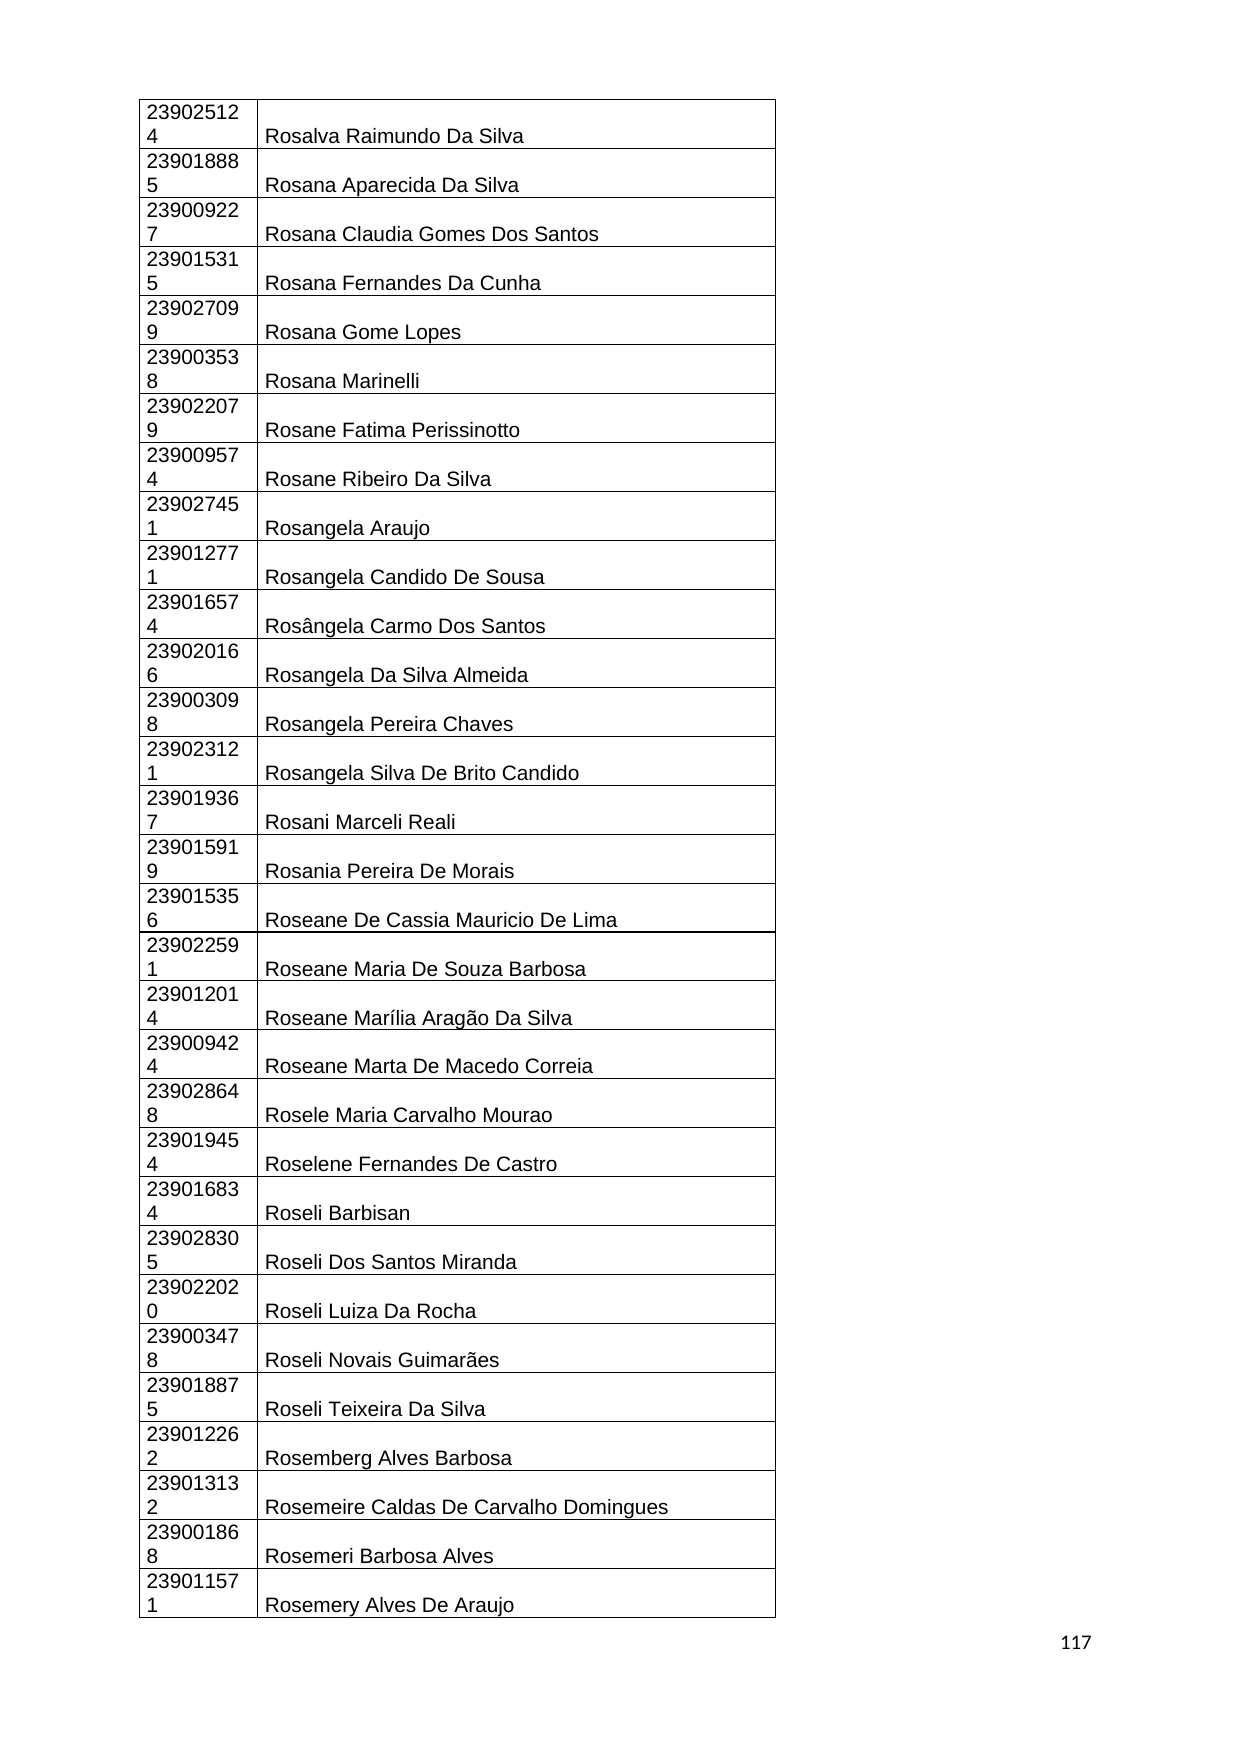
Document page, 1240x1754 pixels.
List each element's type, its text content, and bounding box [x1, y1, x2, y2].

table_cell 239027099 [140, 296, 257, 344]
table_cell 239028305 [140, 1226, 257, 1274]
table_cell 239013132 [140, 1471, 257, 1519]
table_cell Rosalva Raimundo Da Silva [258, 100, 775, 148]
table_cell 239022591 [140, 933, 257, 980]
table_cell Roseli Teixeira Da Silva [258, 1373, 775, 1421]
table_cell Rosani Marceli Reali [258, 786, 775, 833]
table_cell Rosangela Pereira Chaves [258, 688, 775, 736]
table_cell 239003098 [140, 688, 257, 736]
table_cell Roseli Barbisan [258, 1177, 775, 1225]
table_cell Rosemberg Alves Barbosa [258, 1422, 775, 1470]
table_cell Rosane Ribeiro Da Silva [258, 443, 775, 491]
table_cell 239027451 [140, 492, 257, 540]
table_cell Roseane De Cassia Mauricio De Lima [258, 884, 775, 931]
table_cell Roseli Luiza Da Rocha [258, 1275, 775, 1323]
table_cell 239012262 [140, 1422, 257, 1470]
table_cell Roseli Novais Guimarães [258, 1324, 775, 1372]
table_cell Rosemeire Caldas De Carvalho Domingues [258, 1471, 775, 1519]
table_cell Roseli Dos Santos Miranda [258, 1226, 775, 1274]
table_cell Roselene Fernandes De Castro [258, 1128, 775, 1176]
table_cell Rosemery Alves De Araujo [258, 1569, 775, 1617]
table_cell 239015315 [140, 247, 257, 295]
table_cell 239015356 [140, 884, 257, 931]
table_cell Rosangela Da Silva Almeida [258, 639, 775, 687]
table_cell Rosângela Carmo Dos Santos [258, 590, 775, 638]
table_cell 239019454 [140, 1128, 257, 1176]
table_cell 239012014 [140, 981, 257, 1029]
table_cell 239015919 [140, 835, 257, 882]
table_cell Rosana Gome Lopes [258, 296, 775, 344]
table_cell 239003538 [140, 345, 257, 393]
table_cell 239009574 [140, 443, 257, 491]
table_cell 239012771 [140, 541, 257, 589]
table_cell 239022079 [140, 394, 257, 442]
table_cell Rosangela Candido De Sousa [258, 541, 775, 589]
table_cell 239011571 [140, 1569, 257, 1617]
table_cell Roseane Marília Aragão Da Silva [258, 981, 775, 1029]
table_cell 239016834 [140, 1177, 257, 1225]
table_cell Rosana Marinelli [258, 345, 775, 393]
table_cell 239022020 [140, 1275, 257, 1323]
table_cell Rosemeri Barbosa Alves [258, 1520, 775, 1568]
table_cell 239016574 [140, 590, 257, 638]
table_cell 239009227 [140, 198, 257, 246]
table_cell 239003478 [140, 1324, 257, 1372]
table_cell 239028648 [140, 1079, 257, 1127]
table_cell 239009424 [140, 1030, 257, 1078]
table_cell 239018875 [140, 1373, 257, 1421]
table_cell Roseane Maria De Souza Barbosa [258, 933, 775, 980]
table_cell 239025124 [140, 100, 257, 148]
table_cell Rosania Pereira De Morais [258, 835, 775, 882]
table_cell Roseane Marta De Macedo Correia [258, 1030, 775, 1078]
table_cell Rosana Aparecida Da Silva [258, 149, 775, 197]
table_cell 239020166 [140, 639, 257, 687]
table_cell 239023121 [140, 737, 257, 784]
table_cell Rosangela Silva De Brito Candido [258, 737, 775, 784]
table_cell Rosangela Araujo [258, 492, 775, 540]
table_cell 239001868 [140, 1520, 257, 1568]
table_cell Rosane Fatima Perissinotto [258, 394, 775, 442]
table_cell 239018885 [140, 149, 257, 197]
table_cell Rosana Claudia Gomes Dos Santos [258, 198, 775, 246]
table_cell 239019367 [140, 786, 257, 833]
table_cell Rosele Maria Carvalho Mourao [258, 1079, 775, 1127]
table_cell Rosana Fernandes Da Cunha [258, 247, 775, 295]
